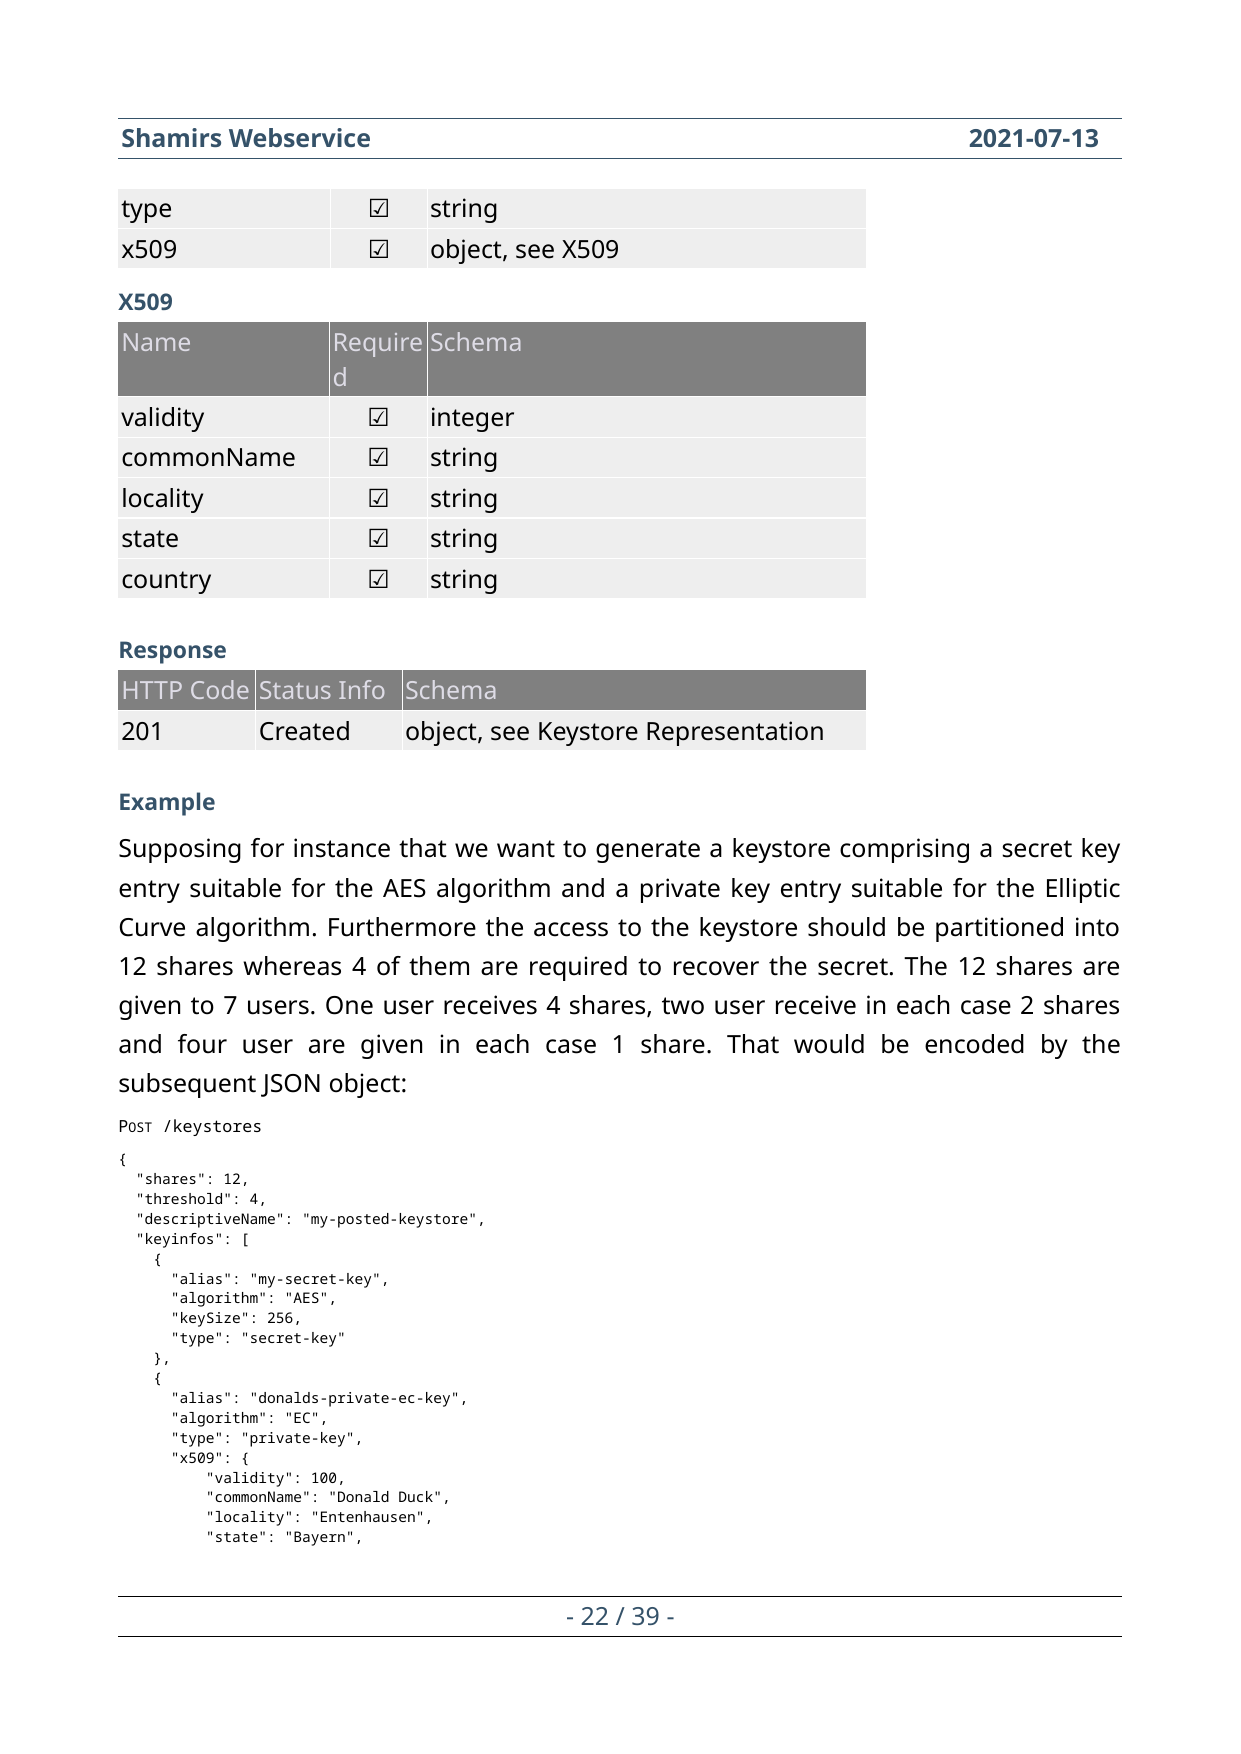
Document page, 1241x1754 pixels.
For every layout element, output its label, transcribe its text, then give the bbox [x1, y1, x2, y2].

text "type": "secret-key" [118, 1328, 1122, 1348]
text "validity": 100, [118, 1467, 1122, 1487]
text "threshold": 4, [118, 1189, 1122, 1209]
text "locality": "Entenhausen", [118, 1507, 1122, 1527]
table_cell ☑ [331, 229, 427, 268]
text }, [118, 1348, 1122, 1368]
text "descriptiveName": "my-posted-keystore", [118, 1209, 1122, 1229]
text Example [118, 786, 1122, 818]
table_cell object, see Keystore Representation [403, 711, 866, 750]
table_cell ☑ [330, 438, 427, 477]
text "alias": "donalds-private-ec-key", [118, 1388, 1122, 1408]
table_header Status Info [256, 670, 402, 710]
text "keyinfos": [ [118, 1229, 1122, 1248]
text "shares": 12, [118, 1169, 1122, 1189]
table_cell ☑ [330, 519, 427, 558]
table_cell ☑ [330, 478, 427, 517]
text { [118, 1149, 1122, 1169]
text "x509": { [118, 1447, 1122, 1467]
table_cell 201 [118, 711, 255, 750]
table_cell ☑ [331, 189, 427, 228]
text "algorithm": "EC", [118, 1408, 1122, 1428]
text X509 [118, 286, 1122, 317]
table_cell string [428, 519, 866, 558]
text "alias": "my-secret-key", [118, 1268, 1122, 1288]
text "algorithm": "AES", [118, 1288, 1122, 1308]
table_cell locality [118, 478, 329, 517]
table_cell string [428, 189, 866, 228]
text Post /keystores [118, 1114, 1122, 1137]
table_cell object, see X509 [428, 229, 866, 268]
table_cell x509 [118, 229, 330, 268]
table_cell integer [428, 397, 866, 437]
text Supposing for instance that we want to generate a keystore comprising a secret key entry suitable for the AES algorithm and a private key entry suitable for the Elliptic Curve algorithm. Furthermore the access to the keystore should be partitioned into 12 shares whereas 4 of them are required to recover the secret. The 12 shares are given to 7 users. One user receives 4 shares, two user receive in each case 2 shares and four user are given in each case 1 share. That would be encoded by the subsequent JSON object: [118, 831, 1122, 1100]
text Response [118, 634, 1122, 665]
table_cell string [428, 438, 866, 477]
table_header Schema [428, 322, 866, 396]
text "type": "private-key", [118, 1428, 1122, 1447]
text "state": "Bayern", [118, 1527, 1122, 1547]
table_cell state [118, 519, 329, 558]
text { [118, 1248, 1122, 1268]
text "keySize": 256, [118, 1308, 1122, 1328]
table_cell string [428, 478, 866, 517]
table_cell ☑ [330, 559, 427, 598]
table_cell string [428, 559, 866, 598]
table_header HTTP Code [118, 670, 255, 710]
table_header Schema [403, 670, 866, 710]
table_header Name [118, 322, 329, 396]
table_header Required [330, 322, 427, 396]
text { [118, 1368, 1122, 1388]
table_cell validity [118, 397, 329, 437]
table_cell commonName [118, 438, 329, 477]
table_cell Created [256, 711, 402, 750]
table_cell ☑ [330, 397, 427, 437]
text "commonName": "Donald Duck", [118, 1487, 1122, 1507]
table_cell country [118, 559, 329, 598]
table_cell type [118, 189, 330, 228]
